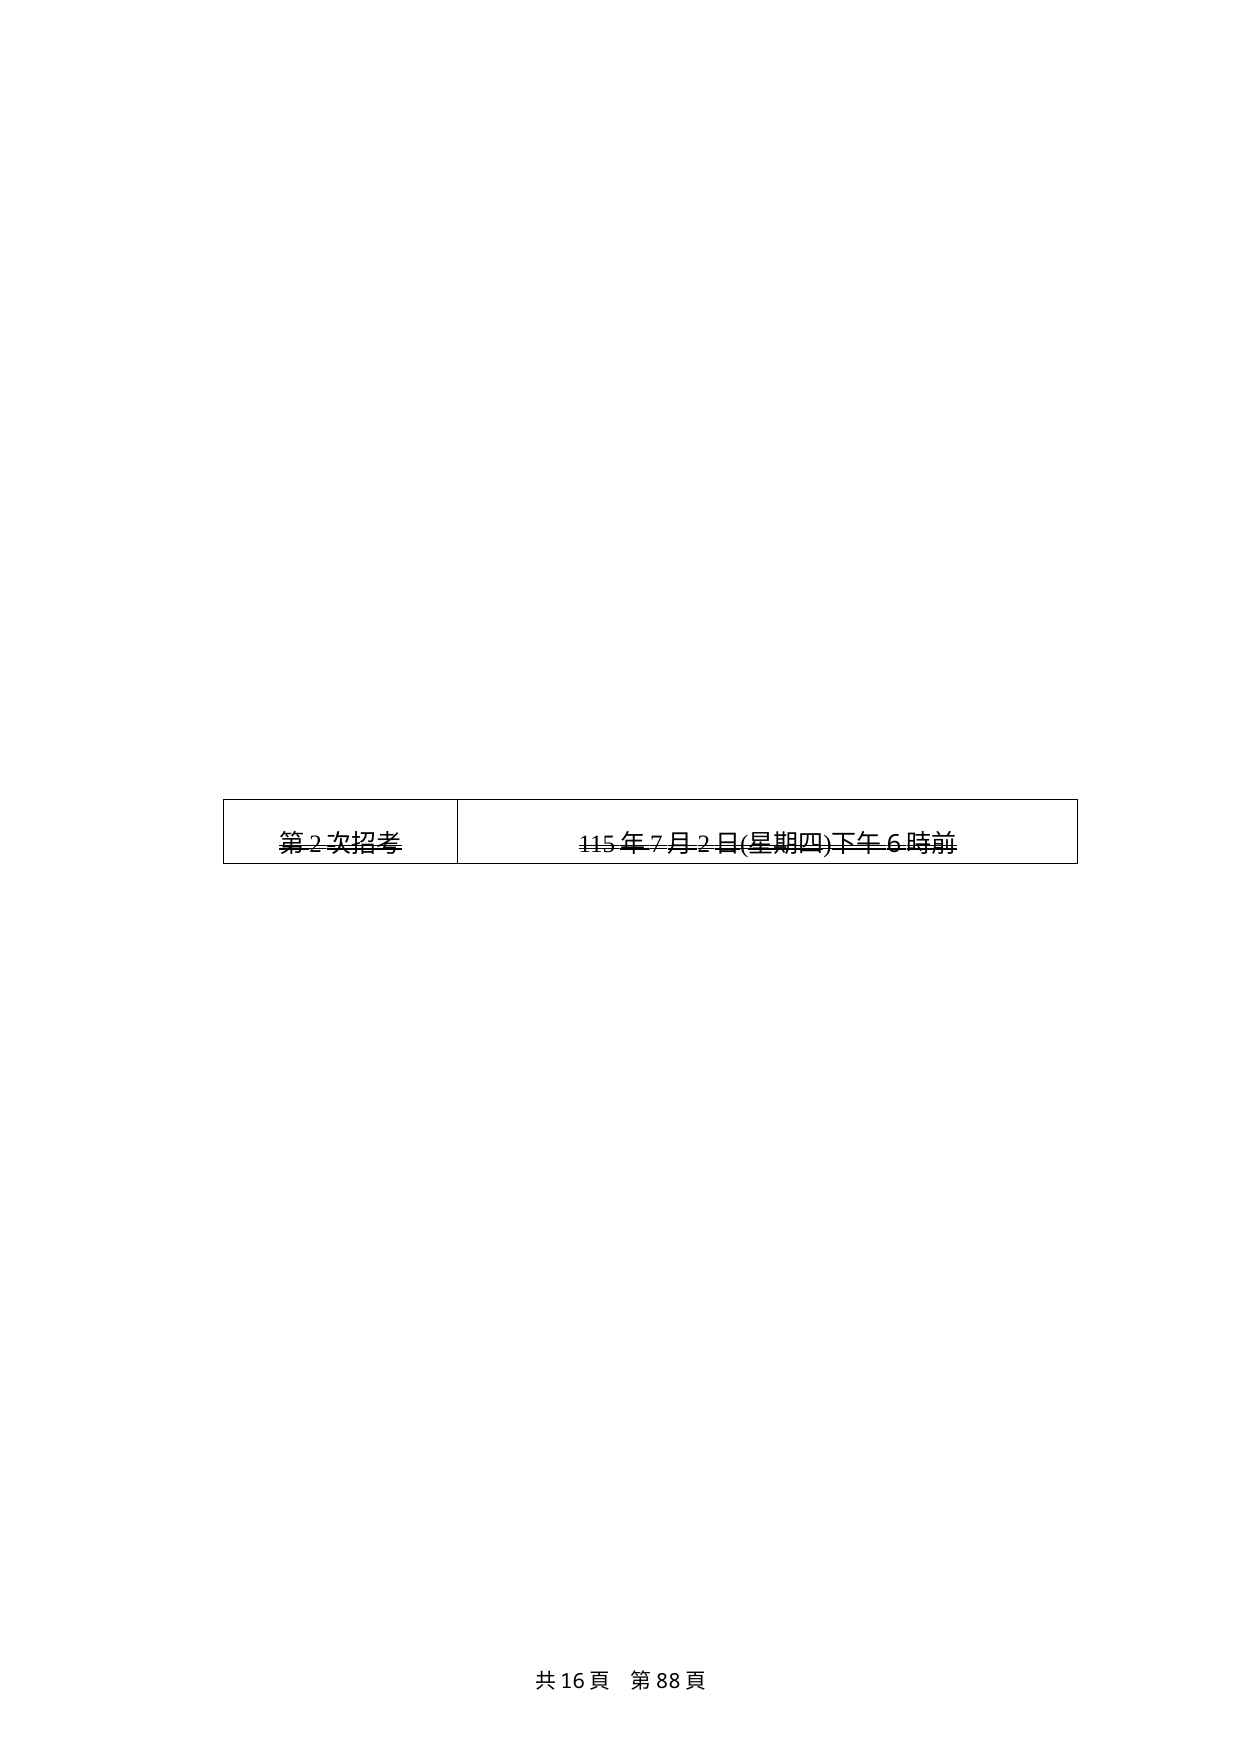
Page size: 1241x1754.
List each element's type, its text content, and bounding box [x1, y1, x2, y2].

table_cell 115年7月2日(星期四)下午6時前 [458, 800, 1077, 863]
table_cell 第2次招考 [224, 800, 457, 863]
